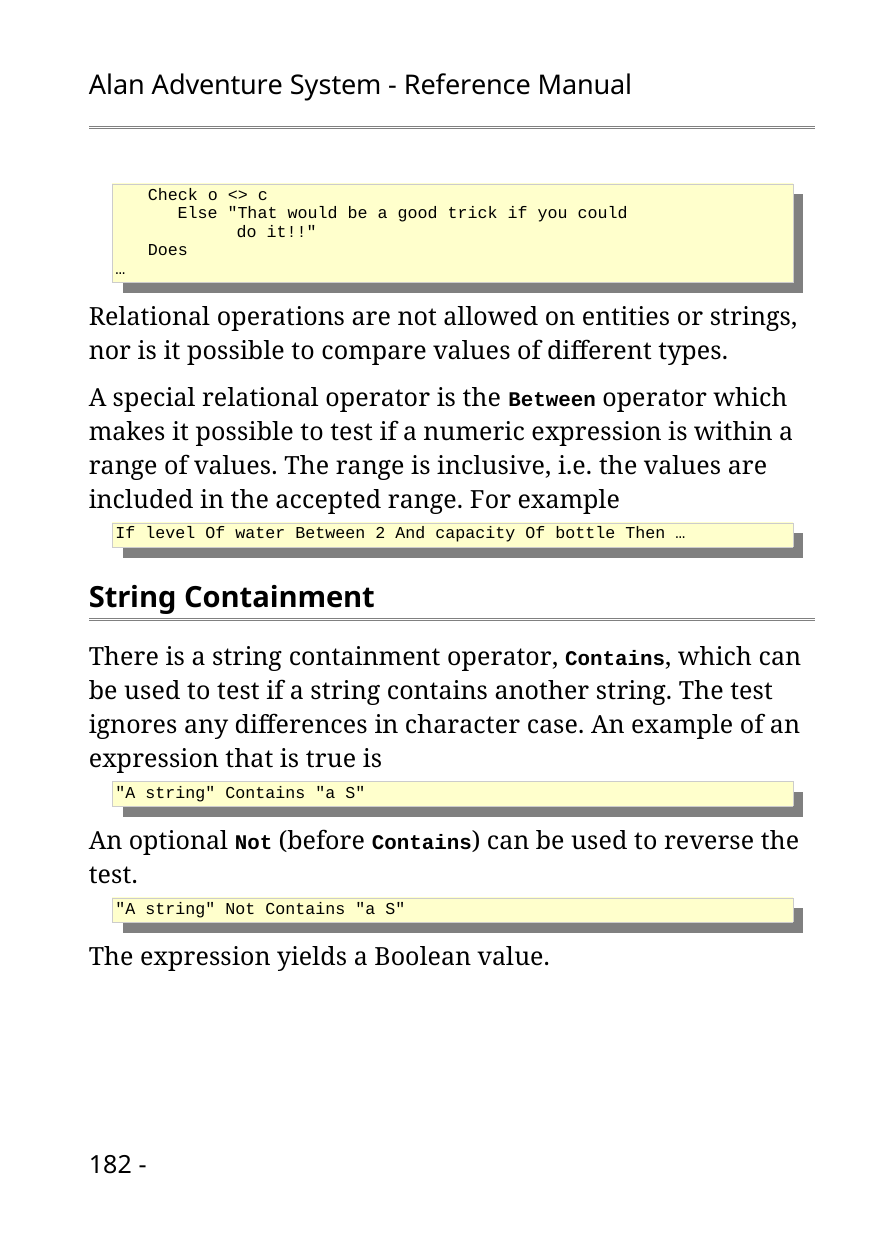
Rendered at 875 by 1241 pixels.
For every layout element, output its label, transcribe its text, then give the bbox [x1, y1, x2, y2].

text Relational operations are not allowed on entities or strings, nor is it possible to compare values of different types. [88, 299, 815, 367]
text The expression yields a Boolean value. [88, 939, 815, 973]
text If level Of water Between 2 And capacity Of bottle Then … [113, 524, 793, 547]
text There is a string containment operator, Contains, which can be used to test if a string contains another string. The test ignores any differences in character case. An example of an expression that is true is [88, 639, 815, 775]
text "A string" Not Contains "a S" [113, 899, 793, 922]
subtitle String Containment [88, 576, 815, 620]
text "A string" Contains "a S" [113, 782, 793, 806]
text An optional Not (before Contains) can be used to reverse the test. [88, 823, 815, 891]
text A special relational operator is the Between operator which makes it possi­ble to test if a numeric expression is within a range of values. The range is inclusive, i.e. the values are included in the accepted range. For example [88, 380, 815, 516]
text Check o <> c Else "That would be a good trick if you could do it!!" Does … [113, 185, 793, 282]
